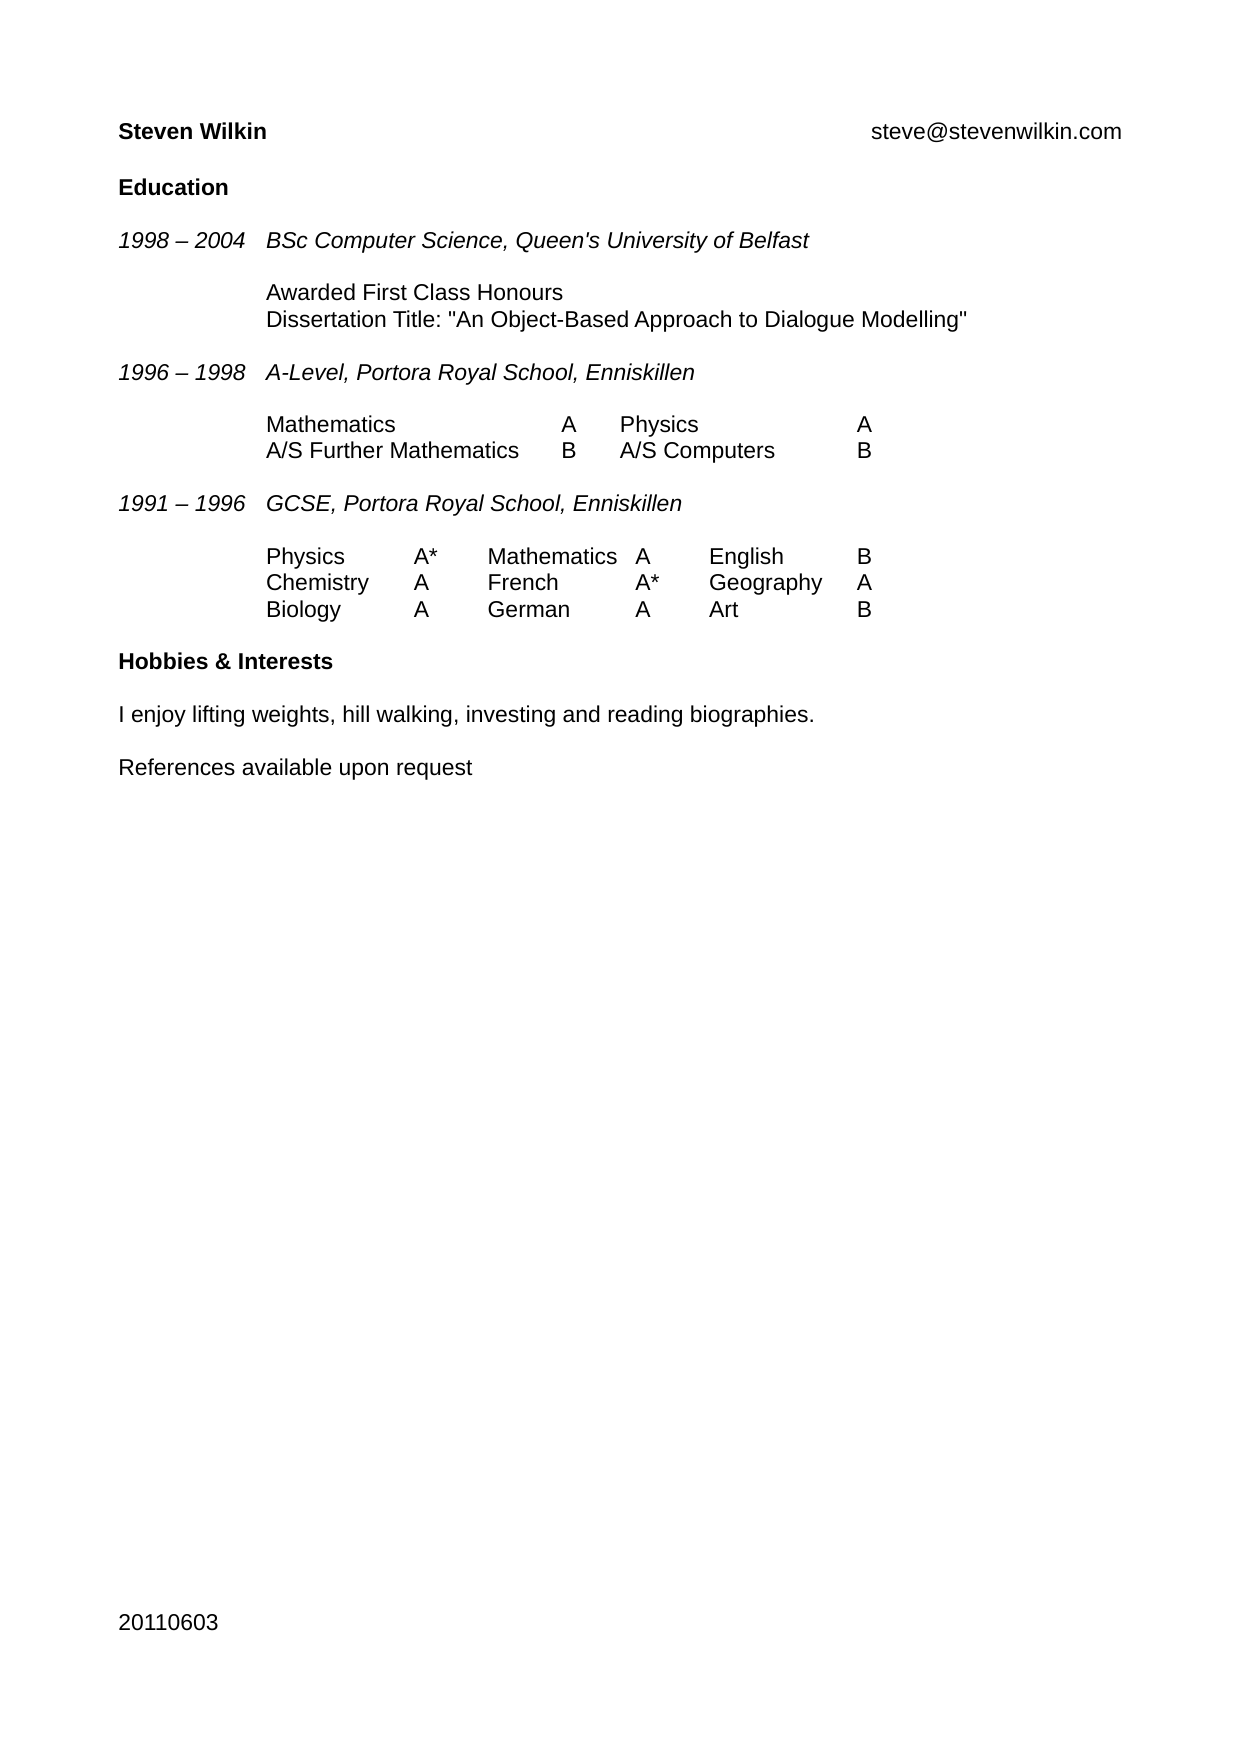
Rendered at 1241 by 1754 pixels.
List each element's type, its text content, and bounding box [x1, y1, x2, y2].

text Biology A German A Art B [118, 596, 1122, 622]
text Dissertation Title: "An Object-Based Approach to Dialogue Modelling" [118, 306, 1122, 332]
text Awarded First Class Honours [118, 279, 1122, 306]
text Chemistry A French A* Geography A [118, 569, 1122, 596]
text References available upon request [118, 754, 1122, 780]
text Physics A* Mathematics A English B [118, 543, 1122, 569]
text Education [118, 174, 1122, 200]
text 1996 – 1998 A-Level, Portora Royal School, Enniskillen [118, 358, 1122, 385]
text A/S Further Mathematics B A/S Computers B [118, 437, 1122, 464]
text 1998 – 2004 BSc Computer Science, Queen's University of Belfast [118, 227, 1122, 253]
text I enjoy lifting weights, hill walking, investing and reading biographies. [118, 701, 1122, 727]
text Hobbies & Interests [118, 648, 1122, 675]
text Mathematics A Physics A [118, 411, 1122, 437]
text 1991 – 1996 GCSE, Portora Royal School, Enniskillen [118, 490, 1122, 517]
